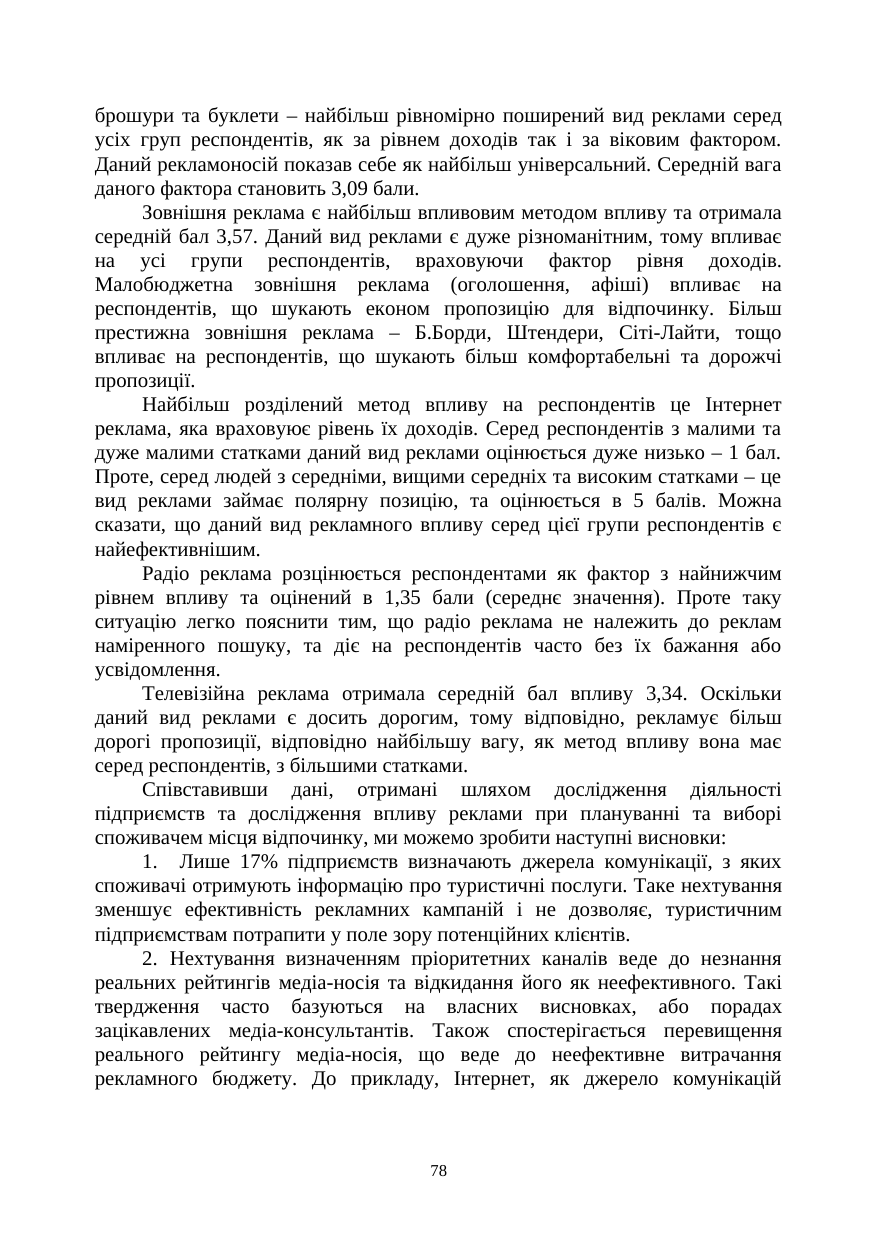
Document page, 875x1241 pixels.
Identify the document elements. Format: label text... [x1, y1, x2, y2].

text Зовнішня реклама є найбільш впливовим методом впливу та отримала середній бал 3,57. Даний вид реклами є дуже різноманітним, тому впливає на усі групи респондентів, враховуючи фактор рівня доходів. Малобюджетна зовнішня реклама (оголошення, афіші) впливає на респондентів, що шукають економ пропозицію для відпочинку. Більш престижна зовнішня реклама – Б.Борди, Штендери, Сіті-Лайти, тощо впливає на респондентів, що шукають більш комфортабельні та дорожчі пропозиції. [94, 199, 782, 392]
text Радіо реклама розцінюється респондентами як фактор з найнижчим рівнем впливу та оцінений в 1,35 бали (середнє значення). Проте таку ситуацію легко пояснити тим, що радіо реклама не належить до реклам наміренного пошуку, та діє на респондентів часто без їх бажання або усвідомлення. [94, 561, 782, 681]
list Нехтування визначенням пріоритетних каналів веде до незнання реальних рейтингів медіа-носія та відкидання його як неефективного. Такі твердження часто базуються на власних висновках, або порадах зацікавлених медіа-консультантів. Також спостерігається перевищення реального рейтингу медіа-носія, що веде до неефективне витрачання рекламного бюджету. До прикладу, Інтернет, як джерело комунікацій [94, 946, 782, 1090]
list Лише 17% підприємств визначають джерела комунікації, з яких споживачі отримують інформацію про туристичні послуги. Таке нехтування зменшує ефективність рекламних кампаній і не дозволяє, туристичним підприємствам потрапити у поле зору потенційних клієнтів. [94, 849, 782, 946]
text Найбільш розділений метод впливу на респондентів це Інтернет реклама, яка враховуює рівень їх доходів. Серед респондентів з малими та дуже малими статками даний вид реклами оцінюється дуже низько – 1 бал. Проте, серед людей з середніми, вищими середніх та високим статками – це вид реклами займає полярну позицію, та оцінюється в 5 балів. Можна сказати, що даний вид рекламного впливу серед цієї групи респондентів є найефективнішим. [94, 392, 782, 561]
text брошури та буклети – найбільш рівномірно поширений вид реклами серед усіх груп респондентів, як за рівнем доходів так і за віковим фактором. Даний рекламоносій показав себе як найбільш універсальний. Середній вага даного фактора становить 3,09 бали. [94, 103, 782, 199]
text Телевізійна реклама отримала середній бал впливу 3,34. Оскільки даний вид реклами є досить дорогим, тому відповідно, рекламує більш дорогі пропозиції, відповідно найбільшу вагу, як метод впливу вона має серед респондентів, з більшими статками. [94, 681, 782, 777]
text Співставивши дані, отримані шляхом дослідження діяльності підприємств та дослідження впливу реклами при плануванні та виборі споживачем місця відпочинку, ми можемо зробити наступні висновки: [94, 777, 782, 849]
